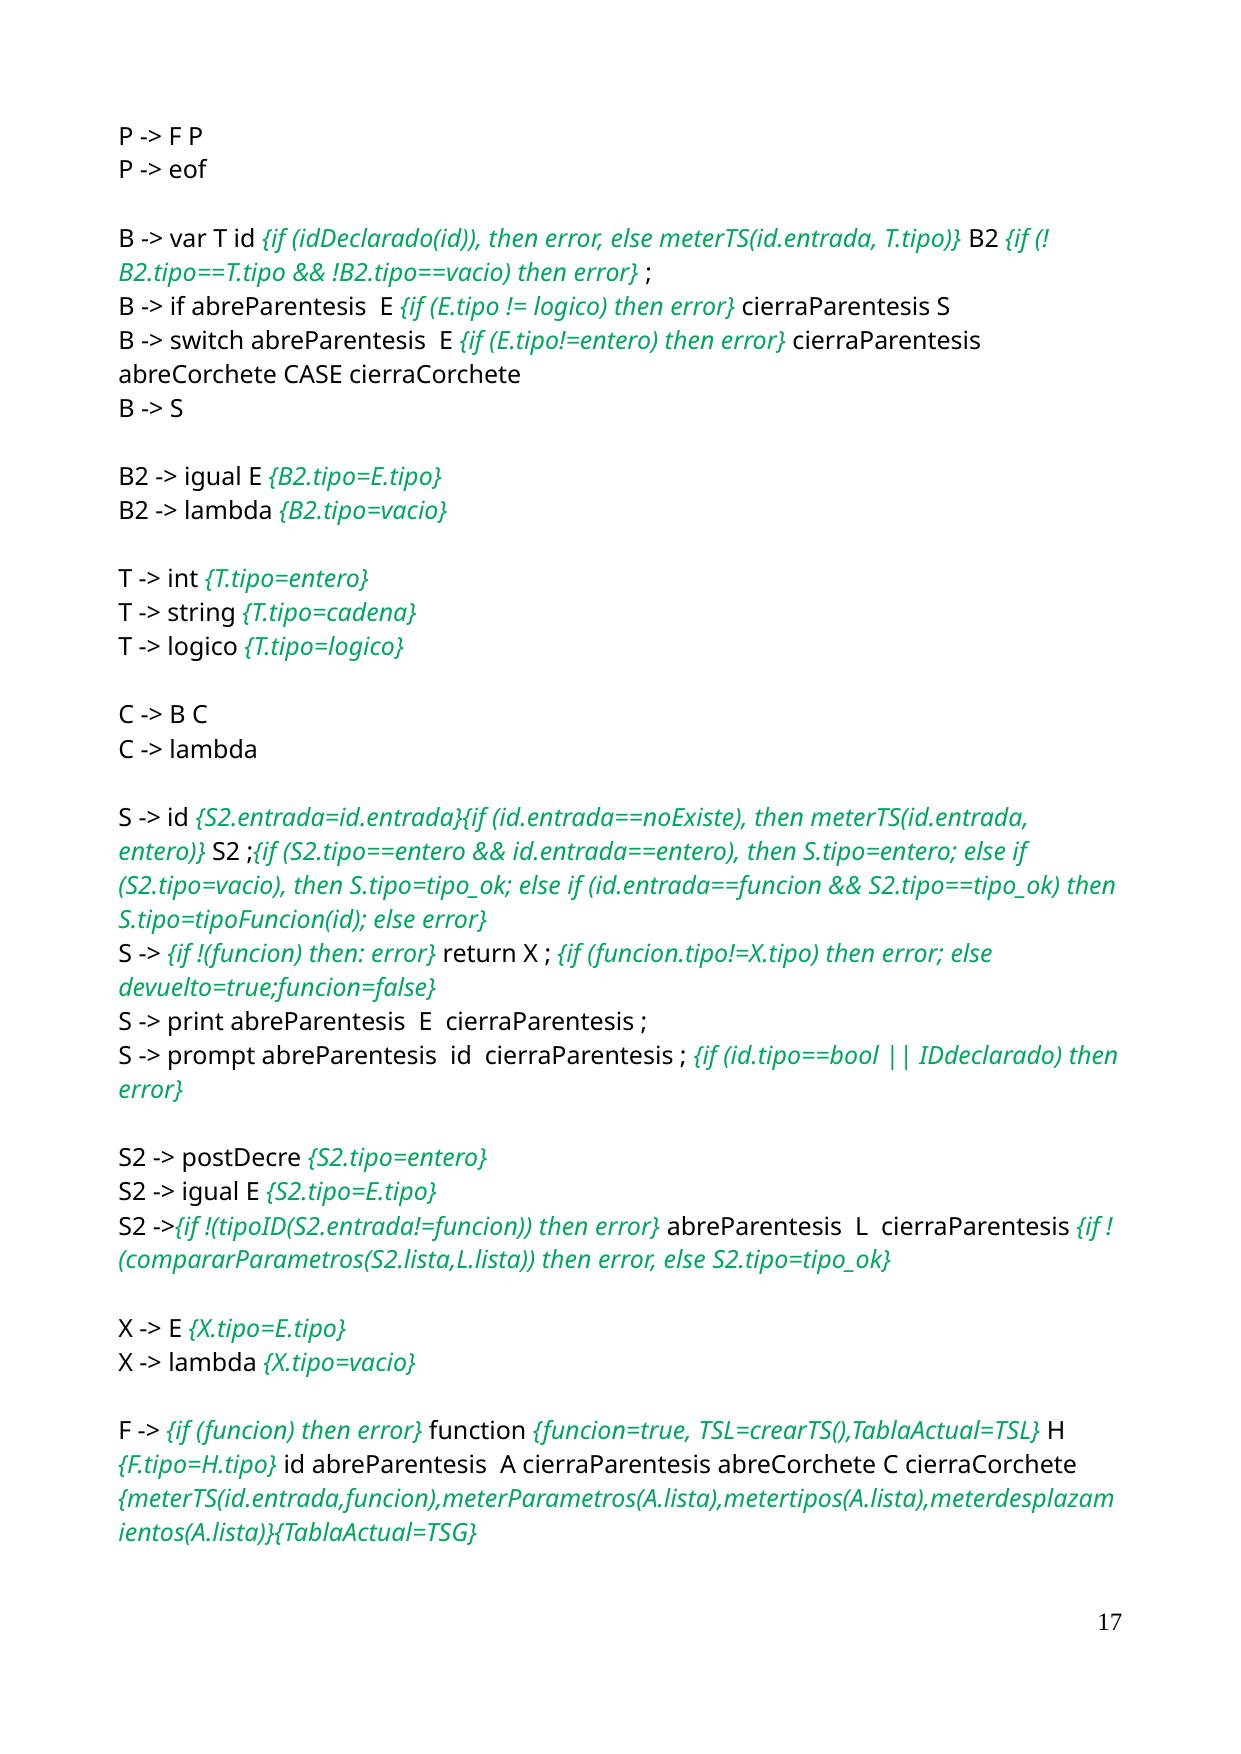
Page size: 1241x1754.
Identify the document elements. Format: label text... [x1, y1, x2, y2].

text S2 -> igual E {S2.tipo=E.tipo} [118, 1174, 1122, 1208]
text B -> if abreParentesis E {if (E.tipo != logico) then error} cierraParentesis S [118, 288, 1122, 322]
text B -> var T id {if (idDeclarado(id)), then error, else meterTS(id.entrada, T.tipo)} B2 {if (!B2.tipo==T.tipo && !B2.tipo==vacio) then error} ; [118, 220, 1122, 288]
text T -> string {T.tipo=cadena} [118, 595, 1122, 629]
text P -> F P [118, 118, 1122, 152]
text B -> S [118, 391, 1122, 425]
text B -> switch abreParentesis E {if (E.tipo!=entero) then error} cierraParentesis abreCorchete CASE cierraCorchete [118, 322, 1122, 391]
text B2 -> igual E {B2.tipo=E.tipo} [118, 459, 1122, 493]
text S -> id {S2.entrada=id.entrada}{if (id.entrada==noExiste), then meterTS(id.entrada, entero)} S2 ;{if (S2.tipo==entero && id.entrada==entero), then S.tipo=entero; else if (S2.tipo=vacio), then S.tipo=tipo_ok; else if (id.entrada==funcion && S2.tipo==tipo_ok) then S.tipo=tipoFuncion(id); else error} [118, 799, 1122, 936]
text S -> {if !(funcion) then: error} return X ; {if (funcion.tipo!=X.tipo) then error; else devuelto=true;funcion=false} [118, 936, 1122, 1004]
text C -> lambda [118, 731, 1122, 765]
text B2 -> lambda {B2.tipo=vacio} [118, 493, 1122, 527]
text S2 -> postDecre {S2.tipo=entero} [118, 1140, 1122, 1174]
text T -> int {T.tipo=entero} [118, 561, 1122, 595]
text T -> logico {T.tipo=logico} [118, 629, 1122, 663]
text P -> eof [118, 152, 1122, 186]
text X -> E {X.tipo=E.tipo} [118, 1310, 1122, 1344]
text S2 ->{if !(tipoID(S2.entrada!=funcion)) then error} abreParentesis L cierraParentesis {if !(compararParametros(S2.lista,L.lista)) then error, else S2.tipo=tipo_ok} [118, 1208, 1122, 1276]
text F -> {if (funcion) then error} function {funcion=true, TSL=crearTS(),TablaActual=TSL} H {F.tipo=H.tipo} id abreParentesis A cierraParentesis abreCorchete C cierraCorchete {meterTS(id.entrada,funcion),meterParametros(A.lista),metertipos(A.lista),meterdesplazamientos(A.lista)}{TablaActual=TSG} [118, 1412, 1122, 1549]
text S -> print abreParentesis E cierraParentesis ; [118, 1004, 1122, 1038]
text S -> prompt abreParentesis id cierraParentesis ; {if (id.tipo==bool || IDdeclarado) then error} [118, 1038, 1122, 1106]
text X -> lambda {X.tipo=vacio} [118, 1344, 1122, 1378]
text C -> B C [118, 697, 1122, 731]
